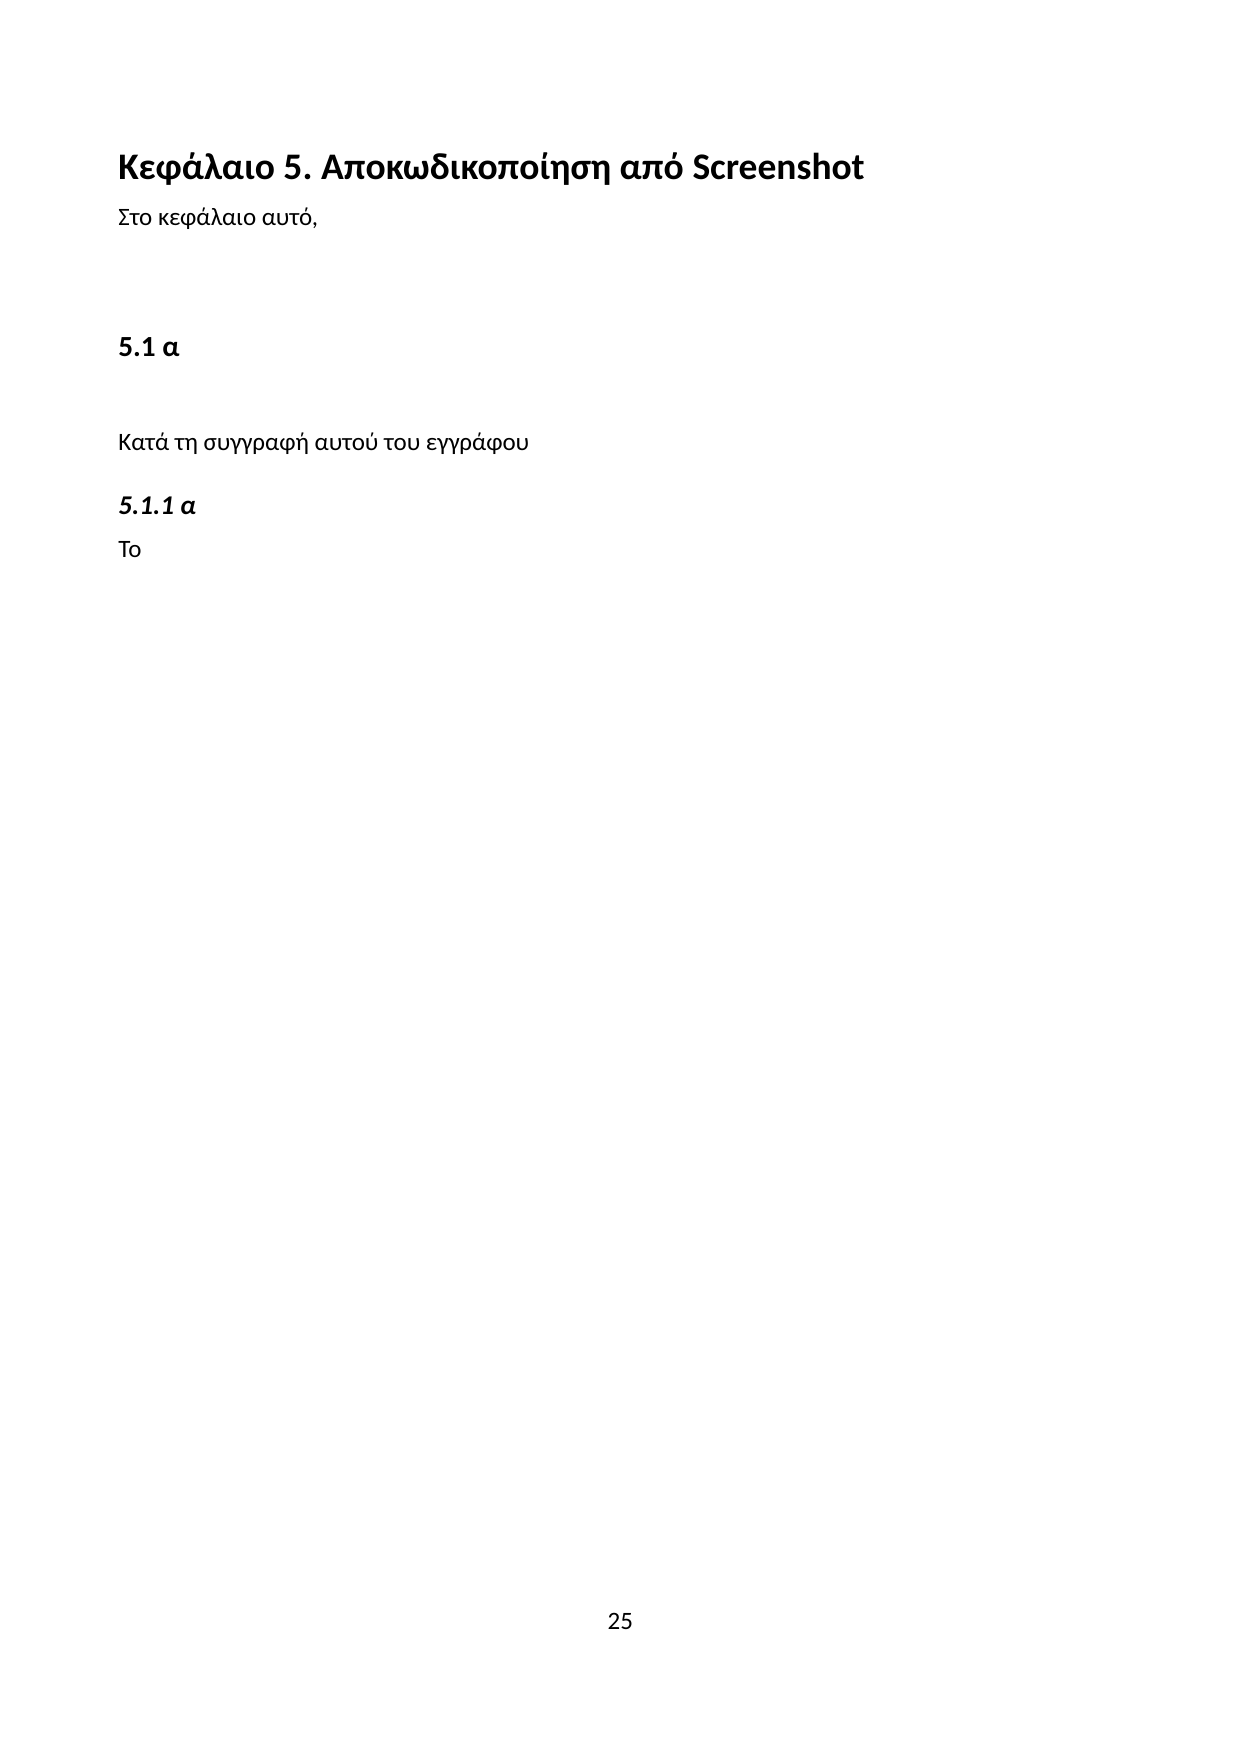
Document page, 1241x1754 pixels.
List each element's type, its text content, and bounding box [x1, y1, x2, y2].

subtitle 5.1 α [118, 328, 1122, 364]
text Στο κεφάλαιο αυτό, [118, 201, 1122, 232]
subtitle 5.1.1 α [118, 488, 1122, 521]
text Κατά τη συγγραφή αυτού του εγγράφου [118, 426, 1122, 457]
subtitle Κεφάλαιο 5. Αποκωδικοποίηση από Screenshot [118, 143, 1122, 189]
text Το [118, 534, 1122, 564]
